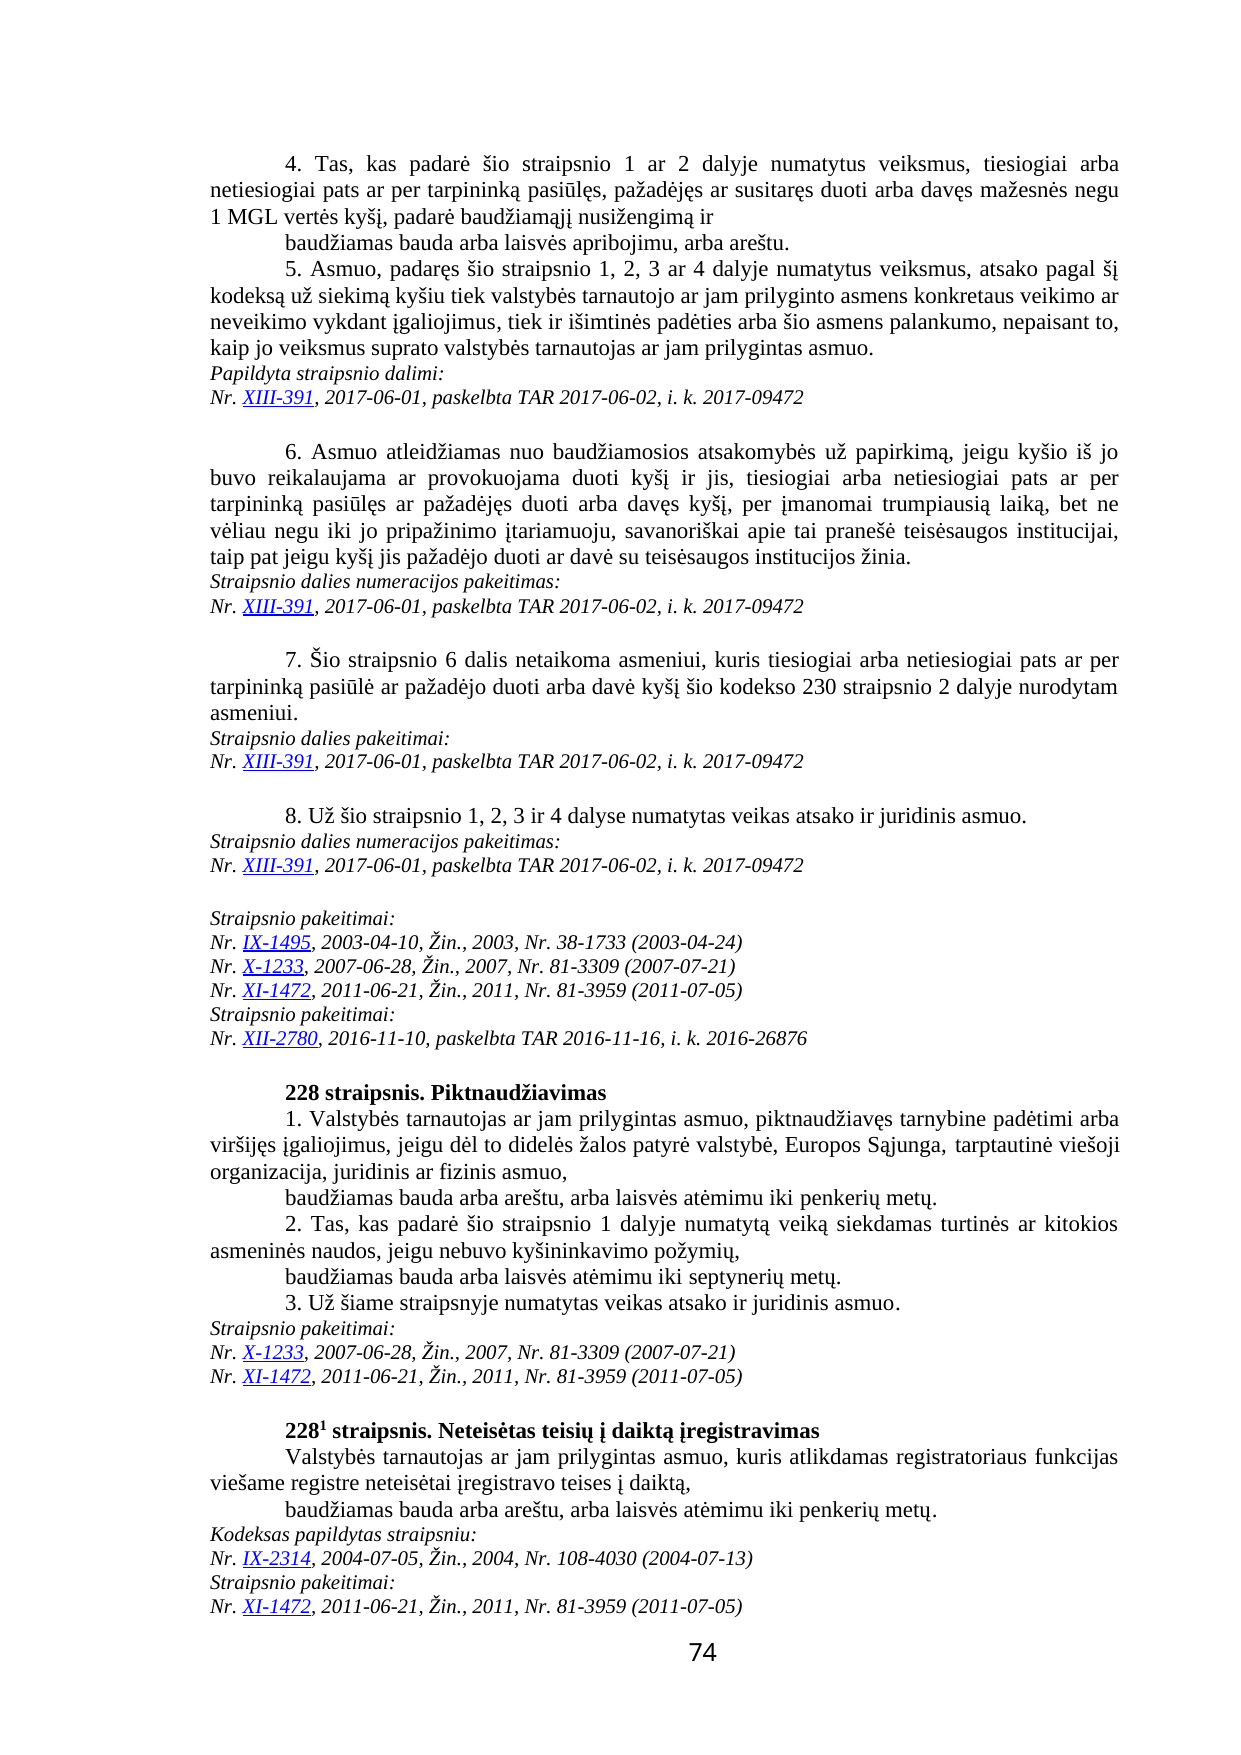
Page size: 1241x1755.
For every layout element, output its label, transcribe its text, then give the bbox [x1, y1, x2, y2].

text baudžiamas bauda arba areštu, arba laisvės atėmimu iki penkerių metų. [210, 1184, 1120, 1210]
text baudžiamas bauda arba laisvės apribojimu, arba areštu. [210, 229, 1120, 255]
text Nr. IX-1495, 2003-04-10, Žin., 2003, Nr. 38-1733 (2003-04-24) [210, 929, 1120, 954]
text Straipsnio pakeitimai: [210, 1570, 1120, 1594]
text Nr. XIII-391, 2017-06-01, paskelbta TAR 2017-06-02, i. k. 2017-09472 [210, 749, 1120, 773]
text Nr. XII-2780, 2016-11-10, paskelbta TAR 2016-11-16, i. k. 2016-26876 [210, 1026, 1120, 1050]
text baudžiamas bauda arba laisvės atėmimu iki septynerių metų. [210, 1263, 1120, 1289]
text 2. Tas, kas padarė šio straipsnio 1 dalyje numatytą veiką siekdamas turtinės ar kitokios asmeninės naudos, jeigu nebuvo kyšininkavimo požymių, [210, 1210, 1120, 1263]
text 8. Už šio straipsnio 1, 2, 3 ir 4 dalyse numatytas veikas atsako ir juridinis asmuo. [210, 802, 1120, 829]
text Nr. XI-1472, 2011-06-21, Žin., 2011, Nr. 81-3959 (2011-07-05) [210, 1594, 1120, 1618]
text 6. Asmuo atleidžiamas nuo baudžiamosios atsakomybės už papirkimą, jeigu kyšio iš jo buvo reikalaujama ar provokuojama duoti kyšį ir jis, tiesiogiai arba netiesiogiai pats ar per tarpininką pasiūlęs ar pažadėjęs duoti arba davęs kyšį, per įmanomai trumpiausią laiką, bet ne vėliau negu iki jo pripažinimo įtariamuoju, savanoriškai apie tai pranešė teisėsaugos institucijai, taip pat jeigu kyšį jis pažadėjo duoti ar davė su teisėsaugos institucijos žinia. [210, 438, 1120, 569]
text 228 straipsnis. Piktnaudžiavimas [210, 1079, 1120, 1105]
text 1. Valstybės tarnautojas ar jam prilygintas asmuo, piktnaudžiavęs tarnybine padėtimi arba viršijęs įgaliojimus, jeigu dėl to didelės žalos patyrė valstybė, Europos Sąjunga, tarptautinė viešoji organizacija, juridinis ar fizinis asmuo, [210, 1105, 1120, 1184]
text Straipsnio pakeitimai: [210, 906, 1120, 929]
text 4. Tas, kas padarė šio straipsnio 1 ar 2 dalyje numatytus veiksmus, tiesiogiai arba netiesiogiai pats ar per tarpininką pasiūlęs, pažadėjęs ar susitaręs duoti arba davęs mažesnės negu 1 MGL vertės kyšį, padarė baudžiamąjį nusižengimą ir [210, 150, 1120, 229]
text Nr. XIII-391, 2017-06-01, paskelbta TAR 2017-06-02, i. k. 2017-09472 [210, 853, 1120, 877]
text Nr. XI-1472, 2011-06-21, Žin., 2011, Nr. 81-3959 (2011-07-05) [210, 978, 1120, 1002]
text Nr. IX-2314, 2004-07-05, Žin., 2004, Nr. 108-4030 (2004-07-13) [210, 1546, 1120, 1570]
text Nr. XIII-391, 2017-06-01, paskelbta TAR 2017-06-02, i. k. 2017-09472 [210, 593, 1120, 618]
text Nr. X-1233, 2007-06-28, Žin., 2007, Nr. 81-3309 (2007-07-21) [210, 954, 1120, 978]
text Valstybės tarnautojas ar jam prilygintas asmuo, kuris atlikdamas registratoriaus funkcijas viešame registre neteisėtai įregistravo teises į daiktą, [210, 1443, 1120, 1496]
text Straipsnio dalies numeracijos pakeitimas: [210, 829, 1120, 853]
text Nr. X-1233, 2007-06-28, Žin., 2007, Nr. 81-3309 (2007-07-21) [210, 1340, 1120, 1364]
text Papildyta straipsnio dalimi: [210, 361, 1120, 385]
text Straipsnio pakeitimai: [210, 1002, 1120, 1026]
text Kodeksas papildytas straipsniu: [210, 1522, 1120, 1546]
text 7. Šio straipsnio 6 dalis netaikoma asmeniui, kuris tiesiogiai arba netiesiogiai pats ar per tarpininką pasiūlė ar pažadėjo duoti arba davė kyšį šio kodekso 230 straipsnio 2 dalyje nurodytam asmeniui. [210, 646, 1120, 725]
text 3. Už šiame straipsnyje numatytas veikas atsako ir juridinis asmuo. [210, 1289, 1120, 1316]
text Nr. XI-1472, 2011-06-21, Žin., 2011, Nr. 81-3959 (2011-07-05) [210, 1364, 1120, 1388]
text 2281 straipsnis. Neteisėtas teisių į daiktą įregistravimas [210, 1417, 1120, 1443]
text Nr. XIII-391, 2017-06-01, paskelbta TAR 2017-06-02, i. k. 2017-09472 [210, 385, 1120, 409]
text Straipsnio dalies numeracijos pakeitimas: [210, 569, 1120, 593]
text Straipsnio pakeitimai: [210, 1316, 1120, 1340]
text baudžiamas bauda arba areštu, arba laisvės atėmimu iki penkerių metų. [210, 1496, 1120, 1522]
text 5. Asmuo, padaręs šio straipsnio 1, 2, 3 ar 4 dalyje numatytus veiksmus, atsako pagal šį kodeksą už siekimą kyšiu tiek valstybės tarnautojo ar jam prilyginto asmens konkretaus veikimo ar neveikimo vykdant įgaliojimus, tiek ir išimtinės padėties arba šio asmens palankumo, nepaisant to, kaip jo veiksmus suprato valstybės tarnautojas ar jam prilygintas asmuo. [210, 255, 1120, 361]
text Straipsnio dalies pakeitimai: [210, 725, 1120, 749]
